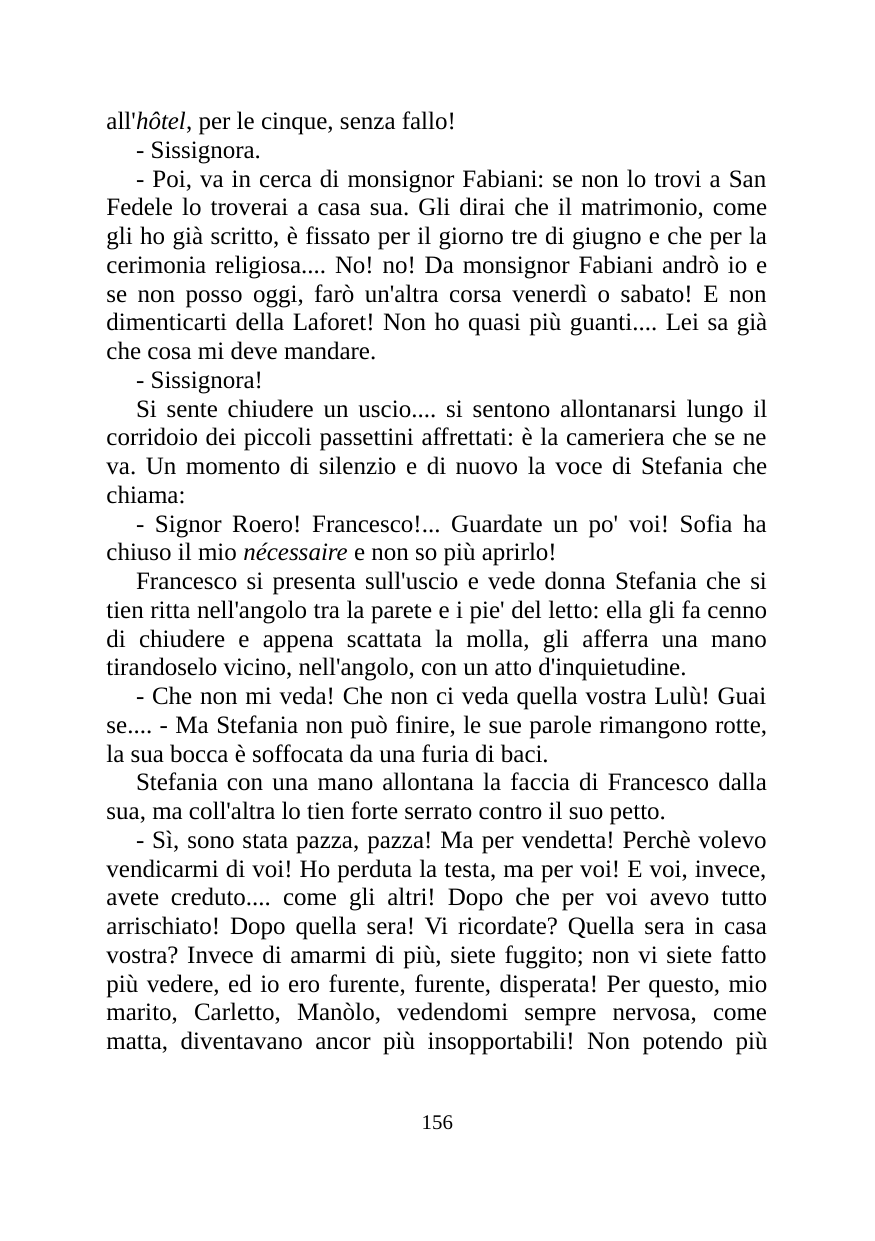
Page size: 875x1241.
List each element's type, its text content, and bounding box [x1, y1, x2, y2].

text - Che non mi veda! Che non ci veda quella vostra Lulù! Guai se.... - Ma Stefania non può finire, le sue parole rimangono rotte, la sua bocca è soffocata da una furia di baci. [106, 681, 768, 767]
text - Sì, sono stata pazza, pazza! Ma per vendetta! Perchè volevo vendicarmi di voi! Ho perduta la testa, ma per voi! E voi, invece, avete creduto.... come gli altri! Dopo che per voi avevo tutto arrischiato! Dopo quella sera! Vi ricordate? Quella sera in casa vostra? Invece di amarmi di più, siete fuggito; non vi siete fatto più vedere, ed io ero furente, furente, disperata! Per questo, mio marito, Carletto, Manòlo, vedendomi sempre nervosa, come matta, diventavano ancor più insopportabili! Non potendo più [106, 825, 768, 1055]
text Stefania con una mano allontana la faccia di Francesco dalla sua, ma coll'altra lo tien forte serrato contro il suo petto. [106, 767, 768, 825]
text - Signor Roero! Francesco!... Guardate un po' voi! Sofia ha chiuso il mio nécessaire e non so più aprirlo! [106, 509, 768, 566]
text - Sissignora! [106, 365, 768, 394]
text Francesco si presenta sull'uscio e vede donna Stefania che si tien ritta nell'angolo tra la parete e i pie' del letto: ella gli fa cenno di chiudere e appena scattata la molla, gli afferra una mano tirandoselo vicino, nell'angolo, con un atto d'inquietudine. [106, 566, 768, 681]
text Si sente chiudere un uscio.... si sentono allontanarsi lungo il corridoio dei piccoli passettini affrettati: è la cameriera che se ne va. Un momento di silenzio e di nuovo la voce di Stefania che chiama: [106, 394, 768, 509]
text - Sissignora. [106, 135, 768, 164]
text all'hôtel, per le cinque, senza fallo! [106, 106, 768, 135]
text - Poi, va in cerca di monsignor Fabiani: se non lo trovi a San Fedele lo troverai a casa sua. Gli dirai che il matrimonio, come gli ho già scritto, è fissato per il giorno tre di giugno e che per la cerimonia religiosa.... No! no! Da monsignor Fabiani andrò io e se non posso oggi, farò un'altra corsa venerdì o sabato! E non dimenticarti della Laforet! Non ho quasi più guanti.... Lei sa già che cosa mi deve mandare. [106, 164, 768, 365]
